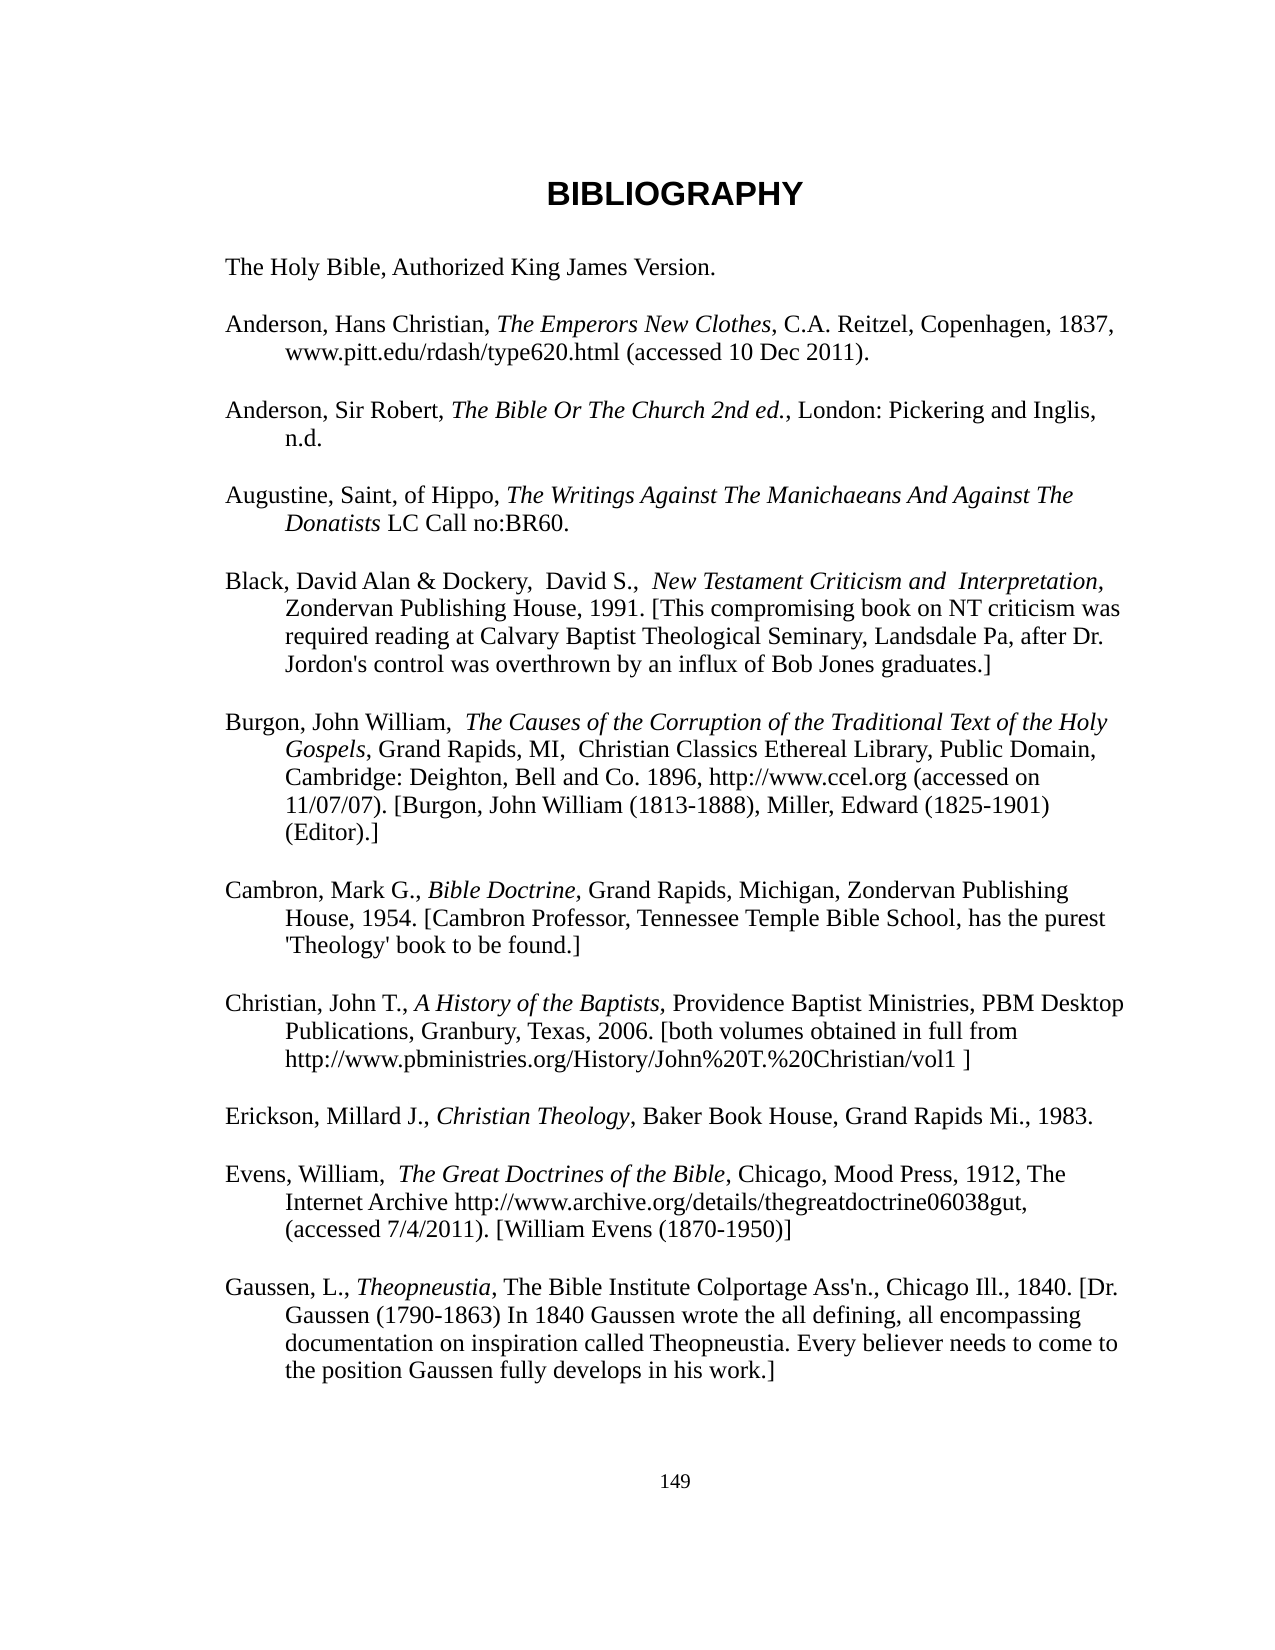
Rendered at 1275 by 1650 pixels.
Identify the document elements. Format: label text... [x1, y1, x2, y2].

text Gaussen, L., Theopneustia, The Bible Institute Colportage Ass'n., Chicago Ill., 1840. [Dr. Gaussen (1790-1863) In 1840 Gaussen wrote the all defining, all encompassing documentation on inspiration called Theopneustia. Every believer needs to come to the position Gaussen fully develops in his work.] [225, 1273, 1125, 1384]
subtitle BIBLIOGRAPHY [225, 175, 1125, 212]
text Anderson, Hans Christian, The Emperors New Clothes, C.A. Reitzel, Copenhagen, 1837, www.pitt.edu/rdash/type620.html (accessed 10 Dec 2011). [225, 311, 1125, 366]
text Erickson, Millard J., Christian Theology, Baker Book House, Grand Rapids Mi., 1983. [225, 1102, 1125, 1130]
text Cambron, Mark G., Bible Doctrine, Grand Rapids, Michigan, Zondervan Publishing House, 1954. [Cambron Professor, Tennessee Temple Bible School, has the purest 'Theology' book to be found.] [225, 876, 1125, 959]
text The Holy Bible, Authorized King James Version. [225, 253, 1125, 281]
text Burgon, John William, The Causes of the Corruption of the Traditional Text of the Holy Gospels, Grand Rapids, MI, Christian Classics Ethereal Library, Public Domain, Cambridge: Deighton, Bell and Co. 1896, http://www.ccel.org (accessed on 11/07/07). [Burgon, John William (1813-1888), Miller, Edward (1825-1901) (Editor).] [225, 708, 1125, 846]
text Evens, William, The Great Doctrines of the Bible, Chicago, Mood Press, 1912, The Internet Archive http://www.archive.org/details/thegreatdoctrine06038gut, (accessed 7/4/2011). [William Evens (1870-1950)] [225, 1160, 1125, 1243]
text Augustine, Saint, of Hippo, The Writings Against The Manichaeans And Against The Donatists LC Call no:BR60. [225, 481, 1125, 537]
text Anderson, Sir Robert, The Bible Or The Church 2nd ed., London: Pickering and Inglis, n.d. [225, 396, 1125, 451]
text Christian, John T., A History of the Baptists, Providence Baptist Ministries, PBM Desktop Publications, Granbury, Texas, 2006. [both volumes obtained in full from http://www.pbministries.org/History/John%20T.%20Christian/vol1 ] [225, 989, 1125, 1072]
text Black, David Alan & Dockery, David S., New Testament Criticism and Interpretation, Zondervan Publishing House, 1991. [This compromising book on NT criticism was required reading at Calvary Baptist Theological Seminary, Landsdale Pa, after Dr. Jordon's control was overthrown by an influx of Bob Jones graduates.] [225, 567, 1125, 678]
